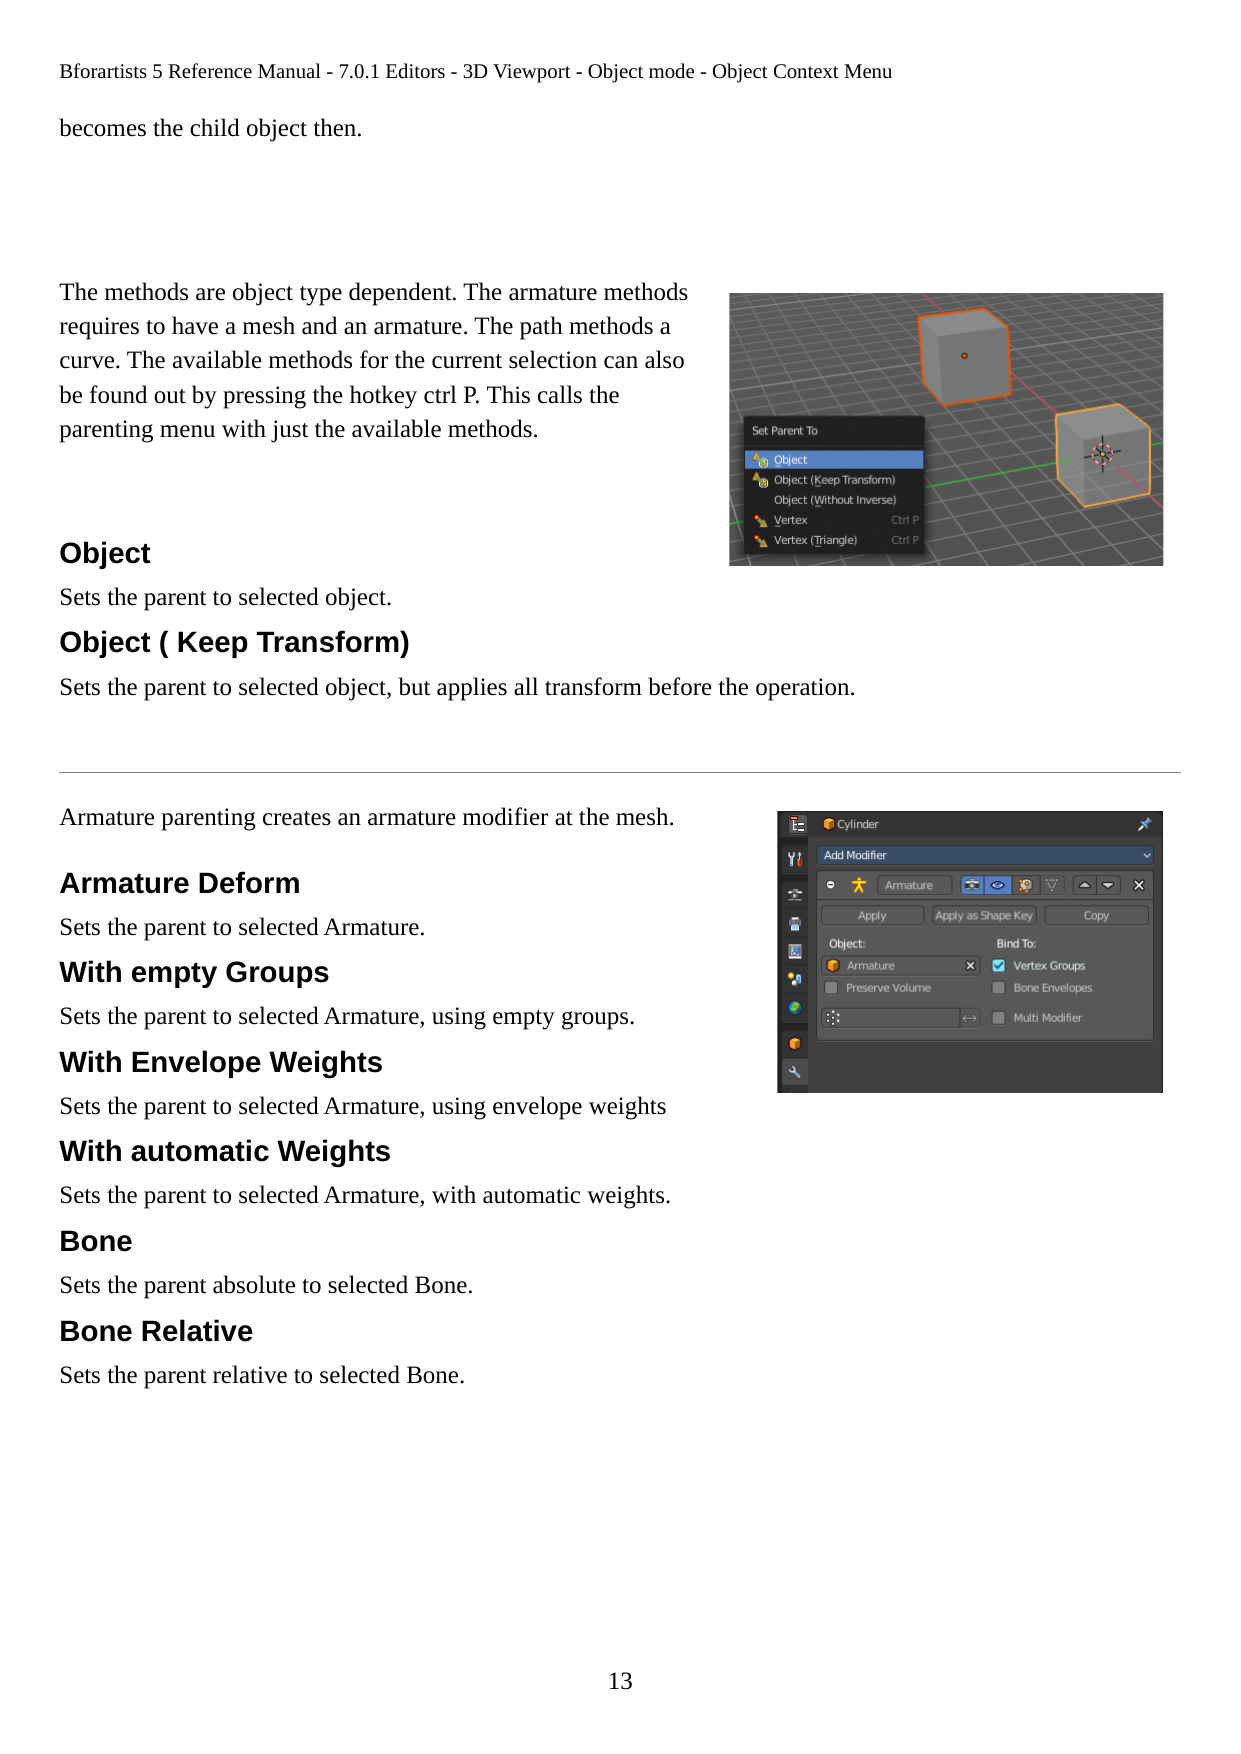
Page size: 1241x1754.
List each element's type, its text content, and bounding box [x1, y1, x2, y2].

subtitle Bone [59, 1224, 1181, 1258]
subtitle With Envelope Weights [59, 1045, 777, 1078]
subtitle With empty Groups [59, 955, 777, 989]
text Sets the parent to selected Armature, using empty groups. [59, 1001, 777, 1030]
subtitle [1164, 1045, 1181, 1078]
subtitle Armature Deform [59, 866, 777, 899]
text Armature parenting creates an armature modifier at the mesh. [59, 802, 1181, 831]
text becomes the child object then. [59, 113, 1181, 141]
text Sets the parent to selected object, but applies all transform before the operation. [59, 672, 1181, 700]
text Sets the parent to selected Armature, using envelope weights [59, 1091, 1181, 1120]
subtitle Object [59, 536, 1181, 569]
subtitle [1164, 955, 1181, 989]
subtitle Object ( Keep Transform) [59, 625, 1181, 659]
text Sets the parent to selected Armature. [59, 912, 777, 941]
subtitle [1164, 866, 1181, 899]
text Sets the parent to selected object. [59, 582, 1181, 611]
text Sets the parent to selected Armature, with automatic weights. [59, 1181, 1181, 1209]
text Sets the parent relative to selected Bone. [59, 1360, 1181, 1388]
subtitle Bone Relative [59, 1313, 1181, 1347]
text The methods are object type dependent. The armature methods requires to have a mesh and an armature. The path methods a curve. The available methods for the current selection can also be found out by pressing the hotkey ctrl P. This calls the parenting menu with just the available methods. [59, 277, 1181, 443]
text Sets the parent absolute to selected Bone. [59, 1270, 1181, 1299]
picture [777, 811, 1164, 1093]
picture [729, 293, 1164, 566]
subtitle With automatic Weights [59, 1134, 1181, 1168]
